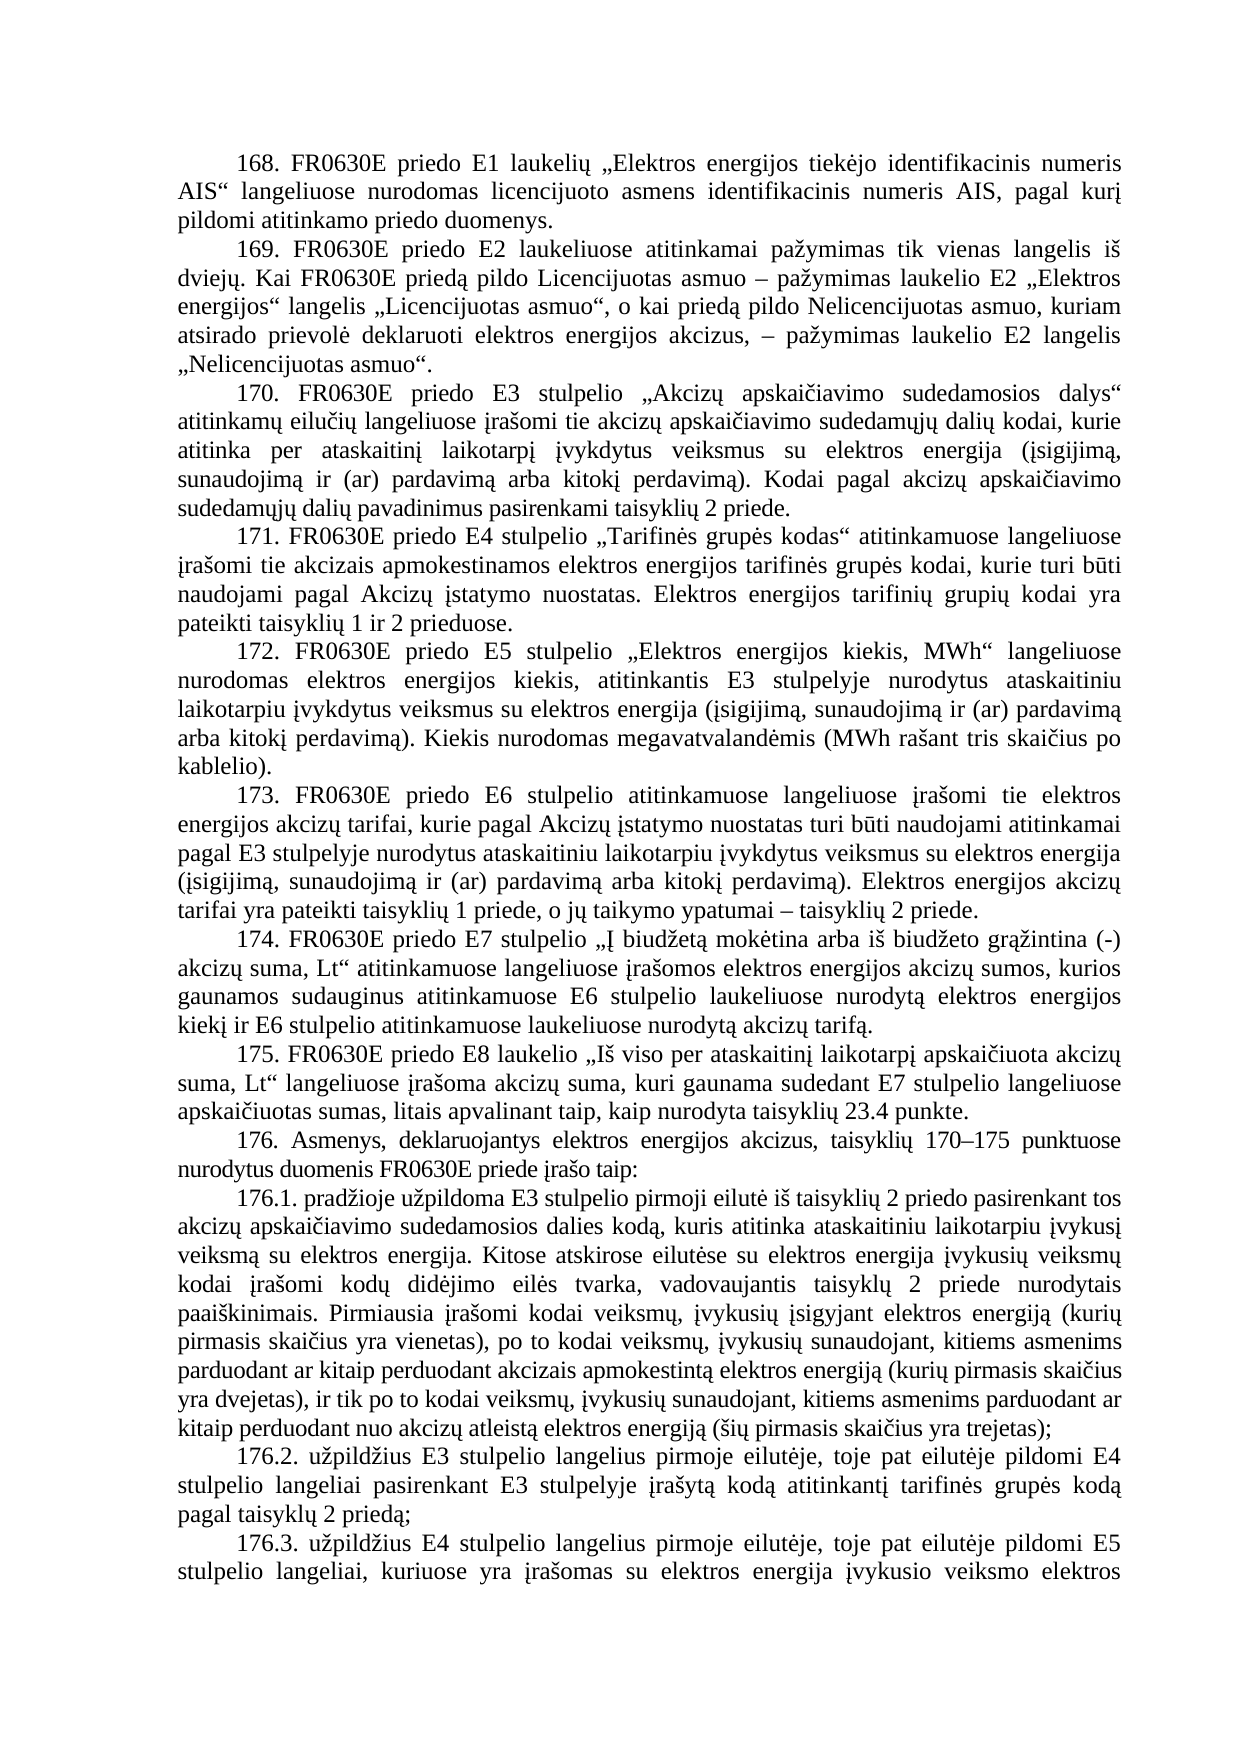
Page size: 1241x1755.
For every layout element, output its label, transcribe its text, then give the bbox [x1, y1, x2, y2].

text 176.1. pradžioje užpildoma E3 stulpelio pirmoji eilutė iš taisyklių 2 priedo pasirenkant tos akcizų apskaičiavimo sudedamosios dalies kodą, kuris atitinka ataskaitiniu laikotarpiu įvykusį veiksmą su elektros energija. Kitose atskirose eilutėse su elektros energija įvykusių veiksmų kodai įrašomi kodų didėjimo eilės tvarka, vadovaujantis taisyklų 2 priede nurodytais paaiškinimais. Pirmiausia įrašomi kodai veiksmų, įvykusių įsigyjant elektros energiją (kurių pirmasis skaičius yra vienetas), po to kodai veiksmų, įvykusių sunaudojant, kitiems asmenims parduodant ar kitaip perduodant akcizais apmokestintą elektros energiją (kurių pirmasis skaičius yra dvejetas), ir tik po to kodai veiksmų, įvykusių sunaudojant, kitiems asmenims parduodant ar kitaip perduodant nuo akcizų atleistą elektros energiją (šių pirmasis skaičius yra trejetas); [177, 1183, 1122, 1441]
text 176.2. užpildžius E3 stulpelio langelius pirmoje eilutėje, toje pat eilutėje pildomi E4 stulpelio langeliai pasirenkant E3 stulpelyje įrašytą kodą atitinkantį tarifinės grupės kodą pagal taisyklų 2 priedą; [177, 1441, 1122, 1528]
text 169. FR0630E priedo E2 laukeliuose atitinkamai pažymimas tik vienas langelis iš dviejų. Kai FR0630E priedą pildo Licencijuotas asmuo – pažymimas laukelio E2 „Elektros energijos“ langelis „Licencijuotas asmuo“, o kai priedą pildo Nelicencijuotas asmuo, kuriam atsirado prievolė deklaruoti elektros energijos akcizus, – pažymimas laukelio E2 langelis „Nelicencijuotas asmuo“. [177, 234, 1122, 378]
text 171. FR0630E priedo E4 stulpelio „Tarifinės grupės kodas“ atitinkamuose langeliuose įrašomi tie akcizais apmokestinamos elektros energijos tarifinės grupės kodai, kurie turi būti naudojami pagal Akcizų įstatymo nuostatas. Elektros energijos tarifinių grupių kodai yra pateikti taisyklių 1 ir 2 prieduose. [177, 521, 1122, 636]
text 174. FR0630E priedo E7 stulpelio „Į biudžetą mokėtina arba iš biudžeto grąžintina (-) akcizų suma, Lt“ atitinkamuose langeliuose įrašomos elektros energijos akcizų sumos, kurios gaunamos sudauginus atitinkamuose E6 stulpelio laukeliuose nurodytą elektros energijos kiekį ir E6 stulpelio atitinkamuose laukeliuose nurodytą akcizų tarifą. [177, 924, 1122, 1039]
text 172. FR0630E priedo E5 stulpelio „Elektros energijos kiekis, MWh“ langeliuose nurodomas elektros energijos kiekis, atitinkantis E3 stulpelyje nurodytus ataskaitiniu laikotarpiu įvykdytus veiksmus su elektros energija (įsigijimą, sunaudojimą ir (ar) pardavimą arba kitokį perdavimą). Kiekis nurodomas megavatvalandėmis (MWh rašant tris skaičius po kablelio). [177, 636, 1122, 780]
text 173. FR0630E priedo E6 stulpelio atitinkamuose langeliuose įrašomi tie elektros energijos akcizų tarifai, kurie pagal Akcizų įstatymo nuostatas turi būti naudojami atitinkamai pagal E3 stulpelyje nurodytus ataskaitiniu laikotarpiu įvykdytus veiksmus su elektros energija (įsigijimą, sunaudojimą ir (ar) pardavimą arba kitokį perdavimą). Elektros energijos akcizų tarifai yra pateikti taisyklių 1 priede, o jų taikymo ypatumai – taisyklių 2 priede. [177, 780, 1122, 924]
text 170. FR0630E priedo E3 stulpelio „Akcizų apskaičiavimo sudedamosios dalys“ atitinkamų eilučių langeliuose įrašomi tie akcizų apskaičiavimo sudedamųjų dalių kodai, kurie atitinka per ataskaitinį laikotarpį įvykdytus veiksmus su elektros energija (įsigijimą, sunaudojimą ir (ar) pardavimą arba kitokį perdavimą). Kodai pagal akcizų apskaičiavimo sudedamųjų dalių pavadinimus pasirenkami taisyklių 2 priede. [177, 378, 1122, 521]
text 176. Asmenys, deklaruojantys elektros energijos akcizus, taisyklių 170–175 punktuose nurodytus duomenis FR0630E priede įrašo taip: [177, 1125, 1122, 1183]
text 168. FR0630E priedo E1 laukelių „Elektros energijos tiekėjo identifikacinis numeris AIS“ langeliuose nurodomas licencijuoto asmens identifikacinis numeris AIS, pagal kurį pildomi atitinkamo priedo duomenys. [177, 148, 1122, 234]
text 175. FR0630E priedo E8 laukelio „Iš viso per ataskaitinį laikotarpį apskaičiuota akcizų suma, Lt“ langeliuose įrašoma akcizų suma, kuri gaunama sudedant E7 stulpelio langeliuose apskaičiuotas sumas, litais apvalinant taip, kaip nurodyta taisyklių 23.4 punkte. [177, 1039, 1122, 1125]
text 176.3. užpildžius E4 stulpelio langelius pirmoje eilutėje, toje pat eilutėje pildomi E5 stulpelio langeliai, kuriuose yra įrašomas su elektros energija įvykusio veiksmo elektros [177, 1528, 1122, 1585]
